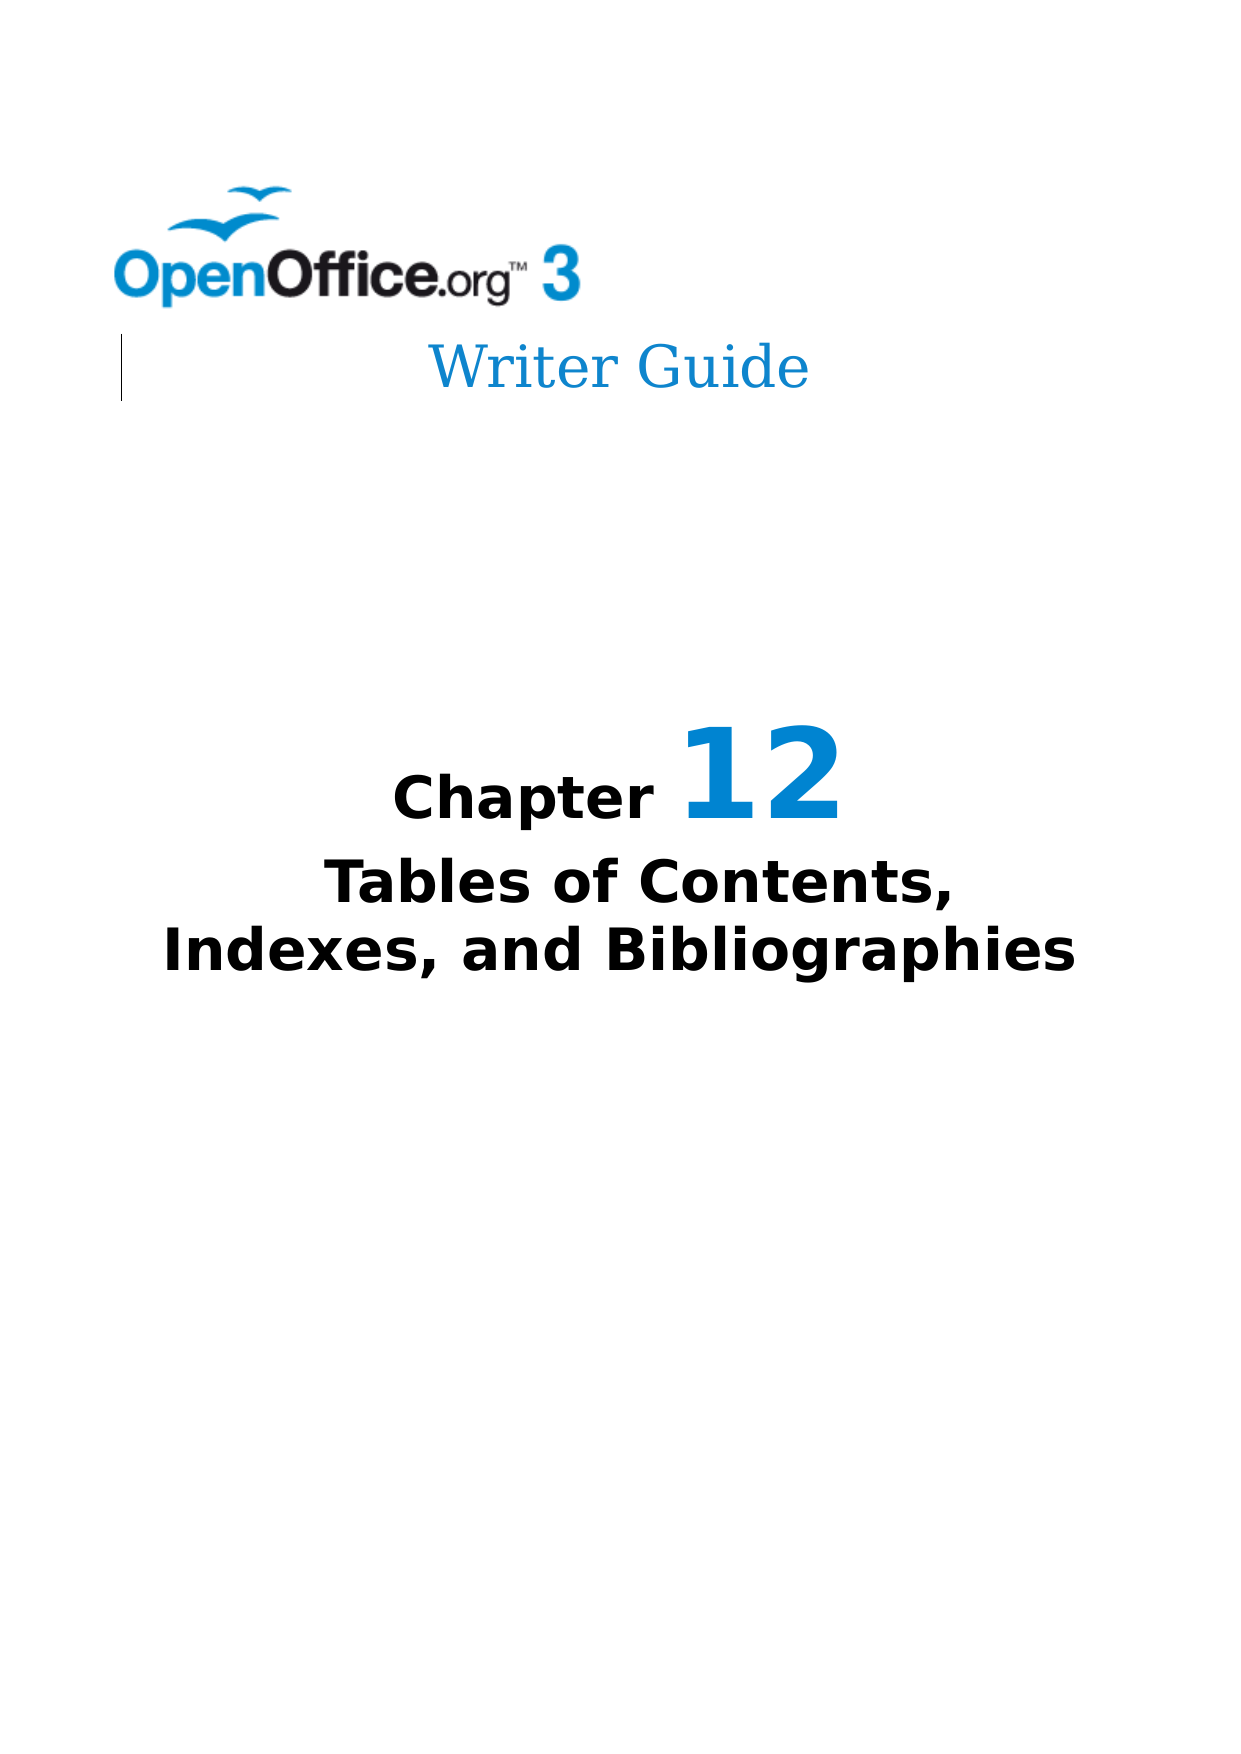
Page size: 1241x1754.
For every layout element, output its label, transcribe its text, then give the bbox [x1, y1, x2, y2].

subtitle Chapter 12 Tables of Contents, Indexes, and Bibliographies [136, 703, 1104, 984]
picture [88, 158, 604, 334]
text Writer Guide [136, 334, 1104, 401]
